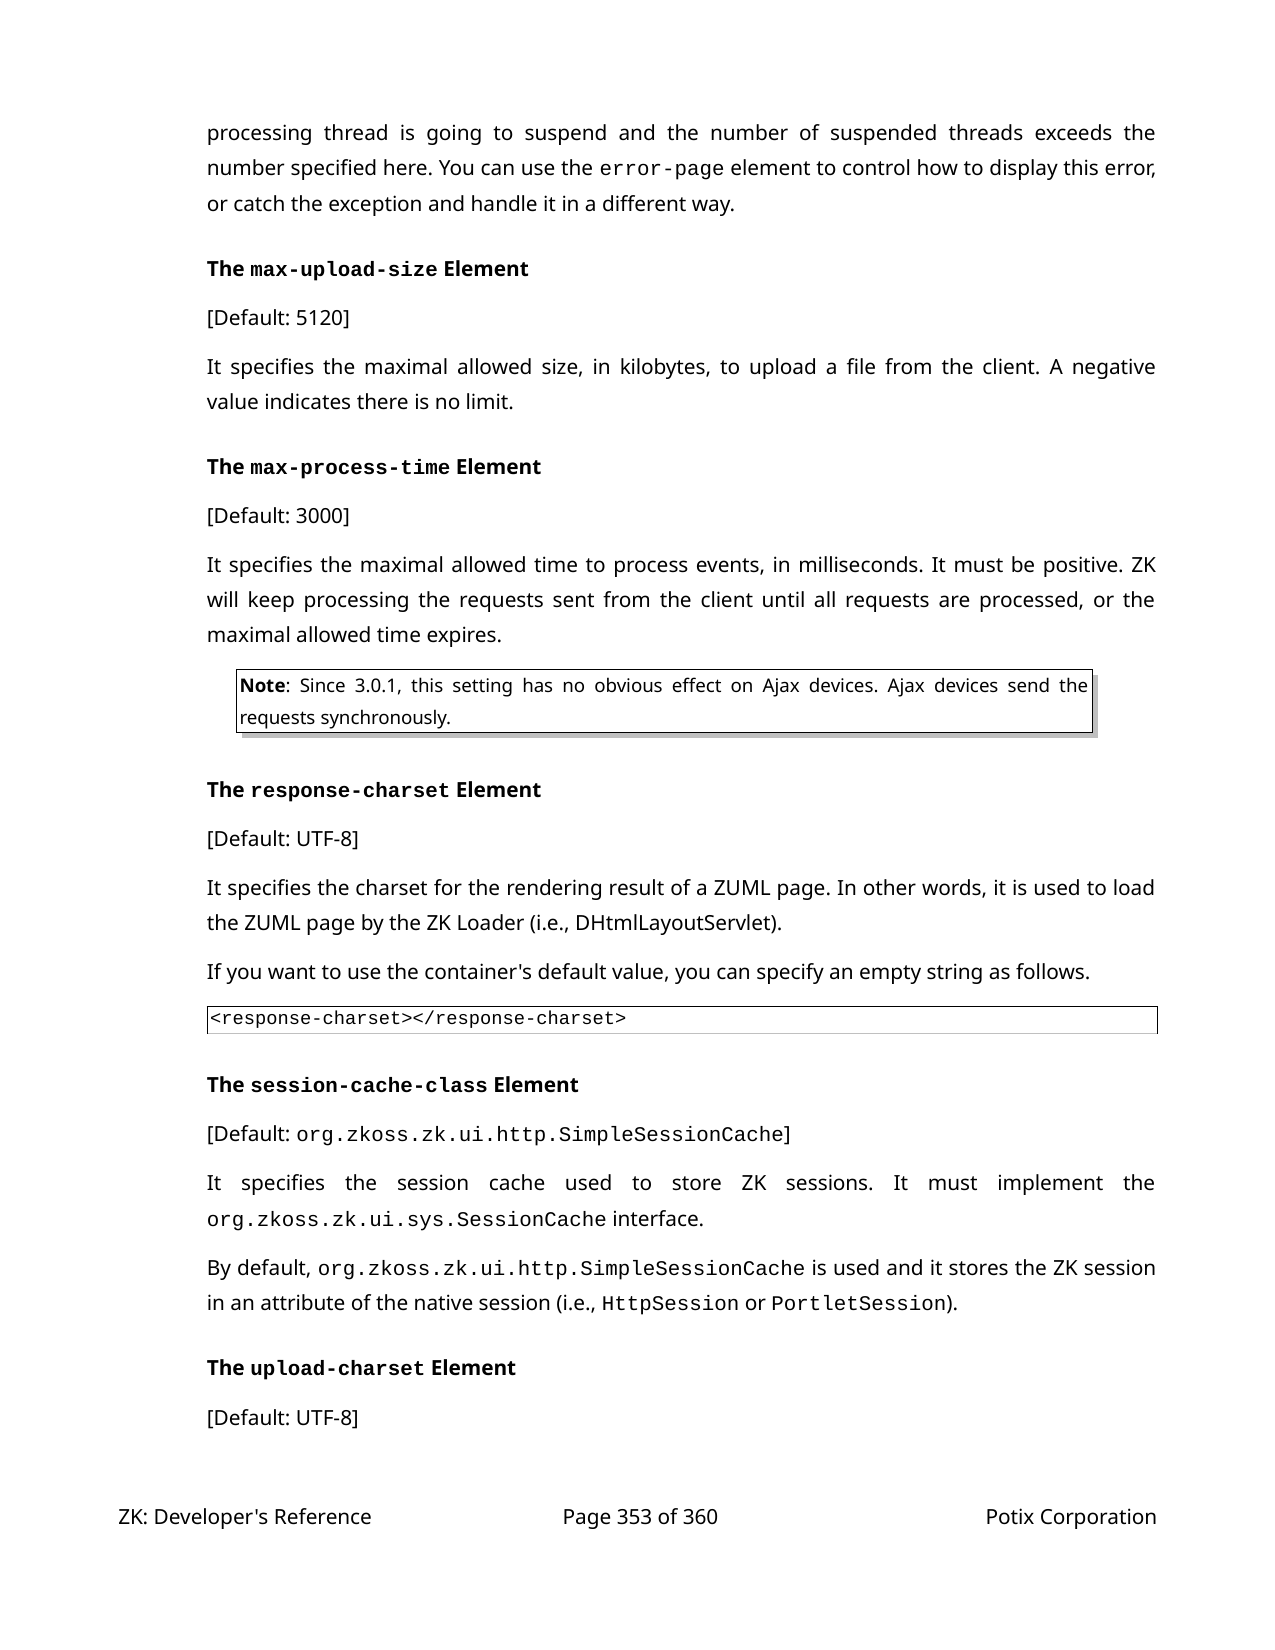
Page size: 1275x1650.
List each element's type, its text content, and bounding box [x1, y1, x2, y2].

text [Default: org.zkoss.zk.ui.http.SimpleSessionCache] [207, 1119, 1157, 1148]
text It specifies the session cache used to store ZK sessions. It must implement the org.zkoss.zk.ui.sys.SessionCache interface. [207, 1168, 1157, 1232]
subtitle The upload-charset Element [207, 1353, 1157, 1382]
text [Default: UTF-8] [207, 1403, 1157, 1431]
subtitle The max-upload-size Element [207, 254, 1157, 282]
text By default, org.zkoss.zk.ui.http.SimpleSessionCache is used and it stores the ZK session in an attribute of the native session (i.e., HttpSession or PortletSession). [207, 1253, 1157, 1317]
subtitle The response-charset Element [207, 775, 1157, 804]
text processing thread is going to suspend and the number of suspended threads exceeds the number specified here. You can use the error-page element to control how to display this error, or catch the exception and handle it in a different way. [207, 118, 1157, 217]
text It specifies the charset for the rendering result of a ZUML page. In other words, it is used to load the ZUML page by the ZK Loader (i.e., DHtmlLayoutServlet). [207, 873, 1157, 937]
text [Default: 5120] [207, 303, 1157, 331]
text [Default: UTF-8] [207, 824, 1157, 853]
text It specifies the maximal allowed size, in kilobytes, to upload a file from the client. A negative value indicates there is no limit. [207, 352, 1157, 415]
subtitle The max-process-time Element [207, 452, 1157, 480]
text [Default: 3000] [207, 501, 1157, 529]
text It specifies the maximal allowed time to process events, in milliseconds. It must be positive. ZK will keep processing the requests sent from the client until all requests are processed, or the maximal allowed time expires. [207, 550, 1157, 648]
subtitle The session-cache-class Element [207, 1070, 1157, 1099]
text Note: Since 3.0.1, this setting has no obvious effect on Ajax devices. Ajax devices send the requests synchronously. [237, 670, 1092, 732]
text <response-charset></response-charset> [208, 1007, 1157, 1033]
text If you want to use the container's default value, you can specify an empty string as follows. [207, 957, 1157, 986]
